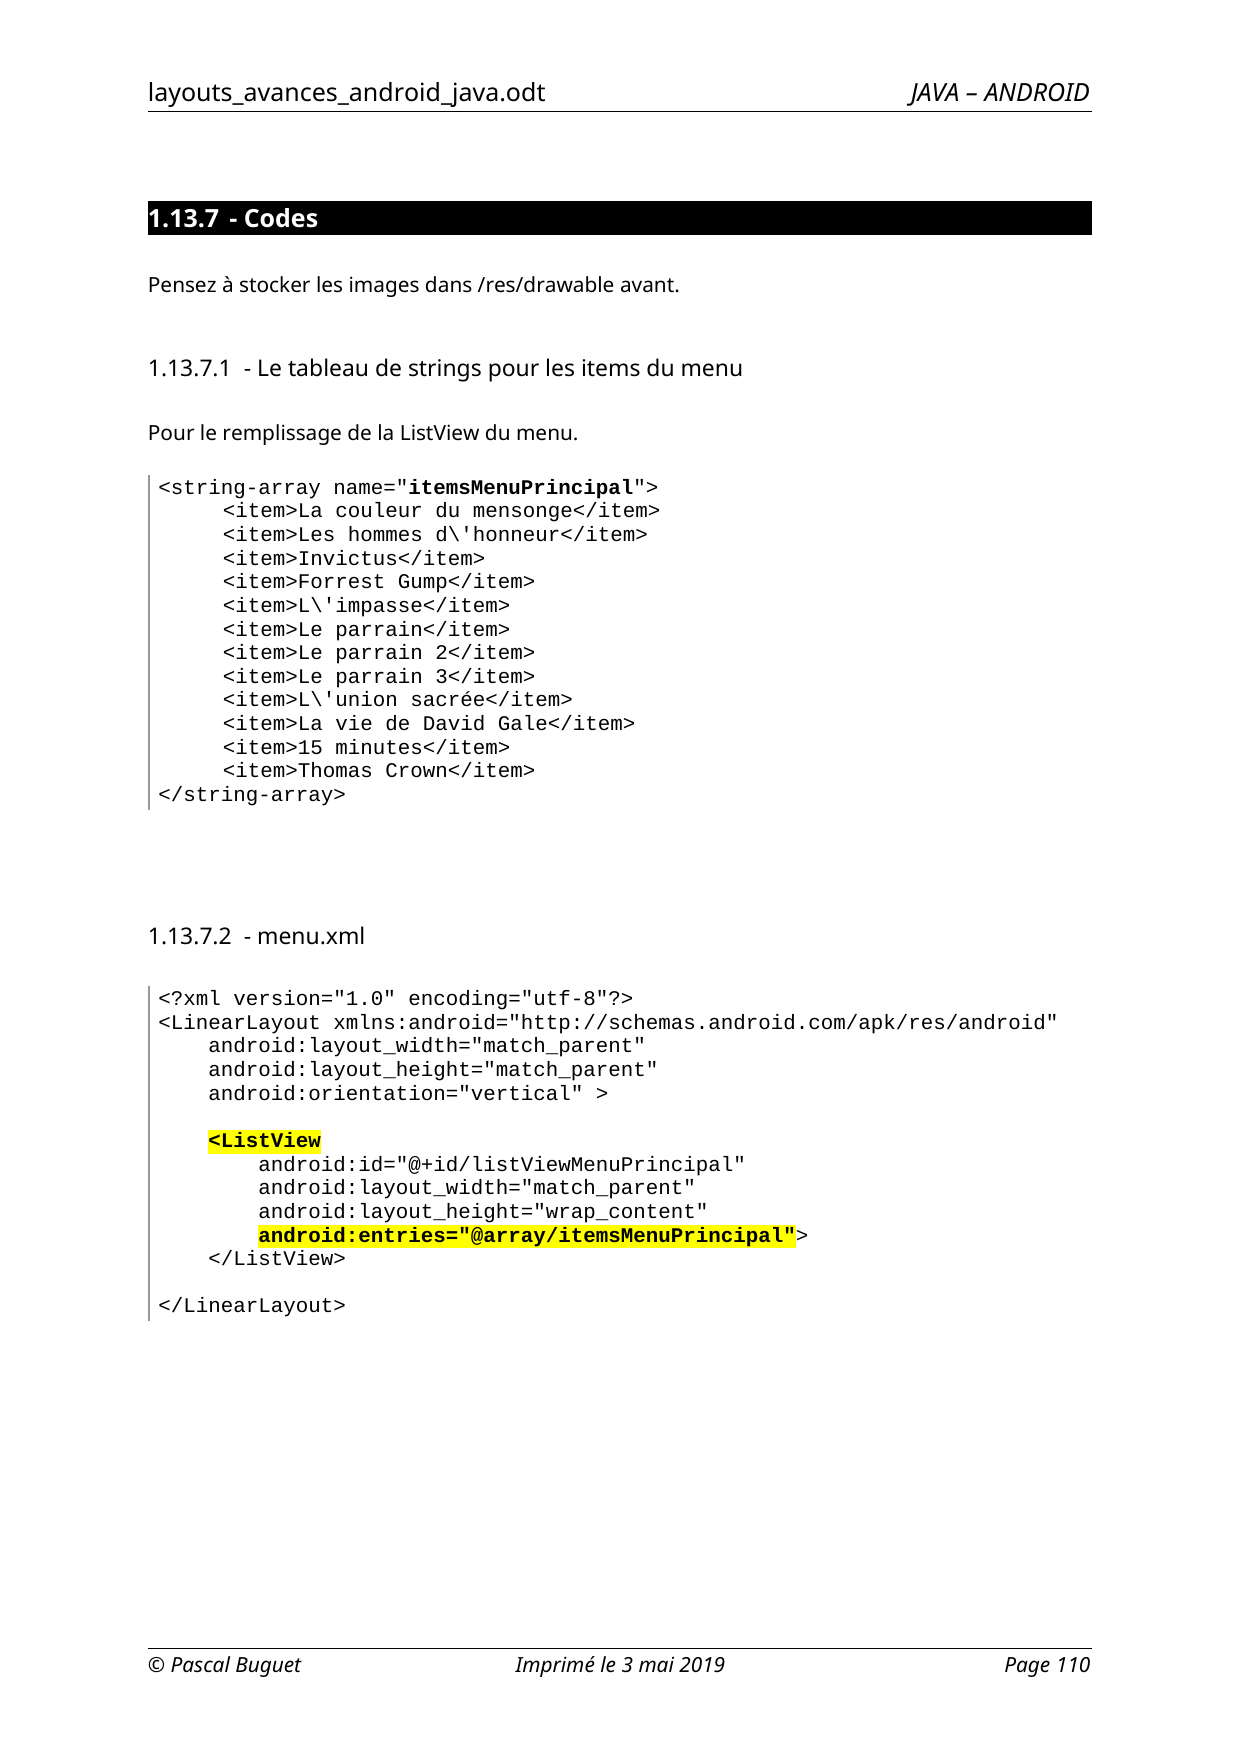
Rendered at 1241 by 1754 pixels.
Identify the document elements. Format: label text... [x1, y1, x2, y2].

text <item>Invictus</item> [150, 548, 1092, 571]
text <string-array name="itemsMenuPrincipal"> [148, 474, 1092, 500]
text </string-array> [150, 784, 1092, 810]
text </LinearLayout> [150, 1296, 1092, 1321]
text <item>Le parrain</item> [150, 618, 1092, 642]
subtitle - menu.xml [148, 920, 1092, 951]
text Pensez à stocker les images dans /res/drawable avant. [148, 270, 1092, 298]
text android:layout_height="match_parent" [150, 1059, 1092, 1083]
text </ListView> [150, 1248, 1092, 1272]
text Pour le remplissage de la ListView du menu. [148, 418, 1092, 446]
text android:id="@+id/listViewMenuPrincipal" [150, 1154, 1092, 1177]
subtitle - Codes [148, 201, 1092, 235]
text <?xml version="1.0" encoding="utf-8"?> [150, 986, 1092, 1012]
text <item>Thomas Crown</item> [150, 760, 1092, 784]
text <item>L\'impasse</item> [150, 595, 1092, 618]
text <ListView [150, 1130, 1092, 1154]
text <item>L\'union sacrée</item> [150, 689, 1092, 713]
text <LinearLayout xmlns:android="http://schemas.android.com/apk/res/android" [150, 1012, 1092, 1035]
subtitle - Le tableau de strings pour les items du menu [148, 352, 1092, 383]
text android:entries="@array/itemsMenuPrincipal"> [150, 1224, 1092, 1248]
text <item>15 minutes</item> [150, 737, 1092, 760]
text android:layout_width="match_parent" [150, 1035, 1092, 1059]
text <item>La vie de David Gale</item> [150, 713, 1092, 737]
text <item>Forrest Gump</item> [150, 571, 1092, 595]
text <item>Les hommes d\'honneur</item> [150, 524, 1092, 548]
text android:layout_height="wrap_content" [150, 1201, 1092, 1224]
text android:layout_width="match_parent" [150, 1177, 1092, 1201]
text <item>Le parrain 2</item> [150, 642, 1092, 666]
text <item>Le parrain 3</item> [150, 666, 1092, 689]
text <item>La couleur du mensonge</item> [150, 500, 1092, 524]
text android:orientation="vertical" > [150, 1083, 1092, 1106]
